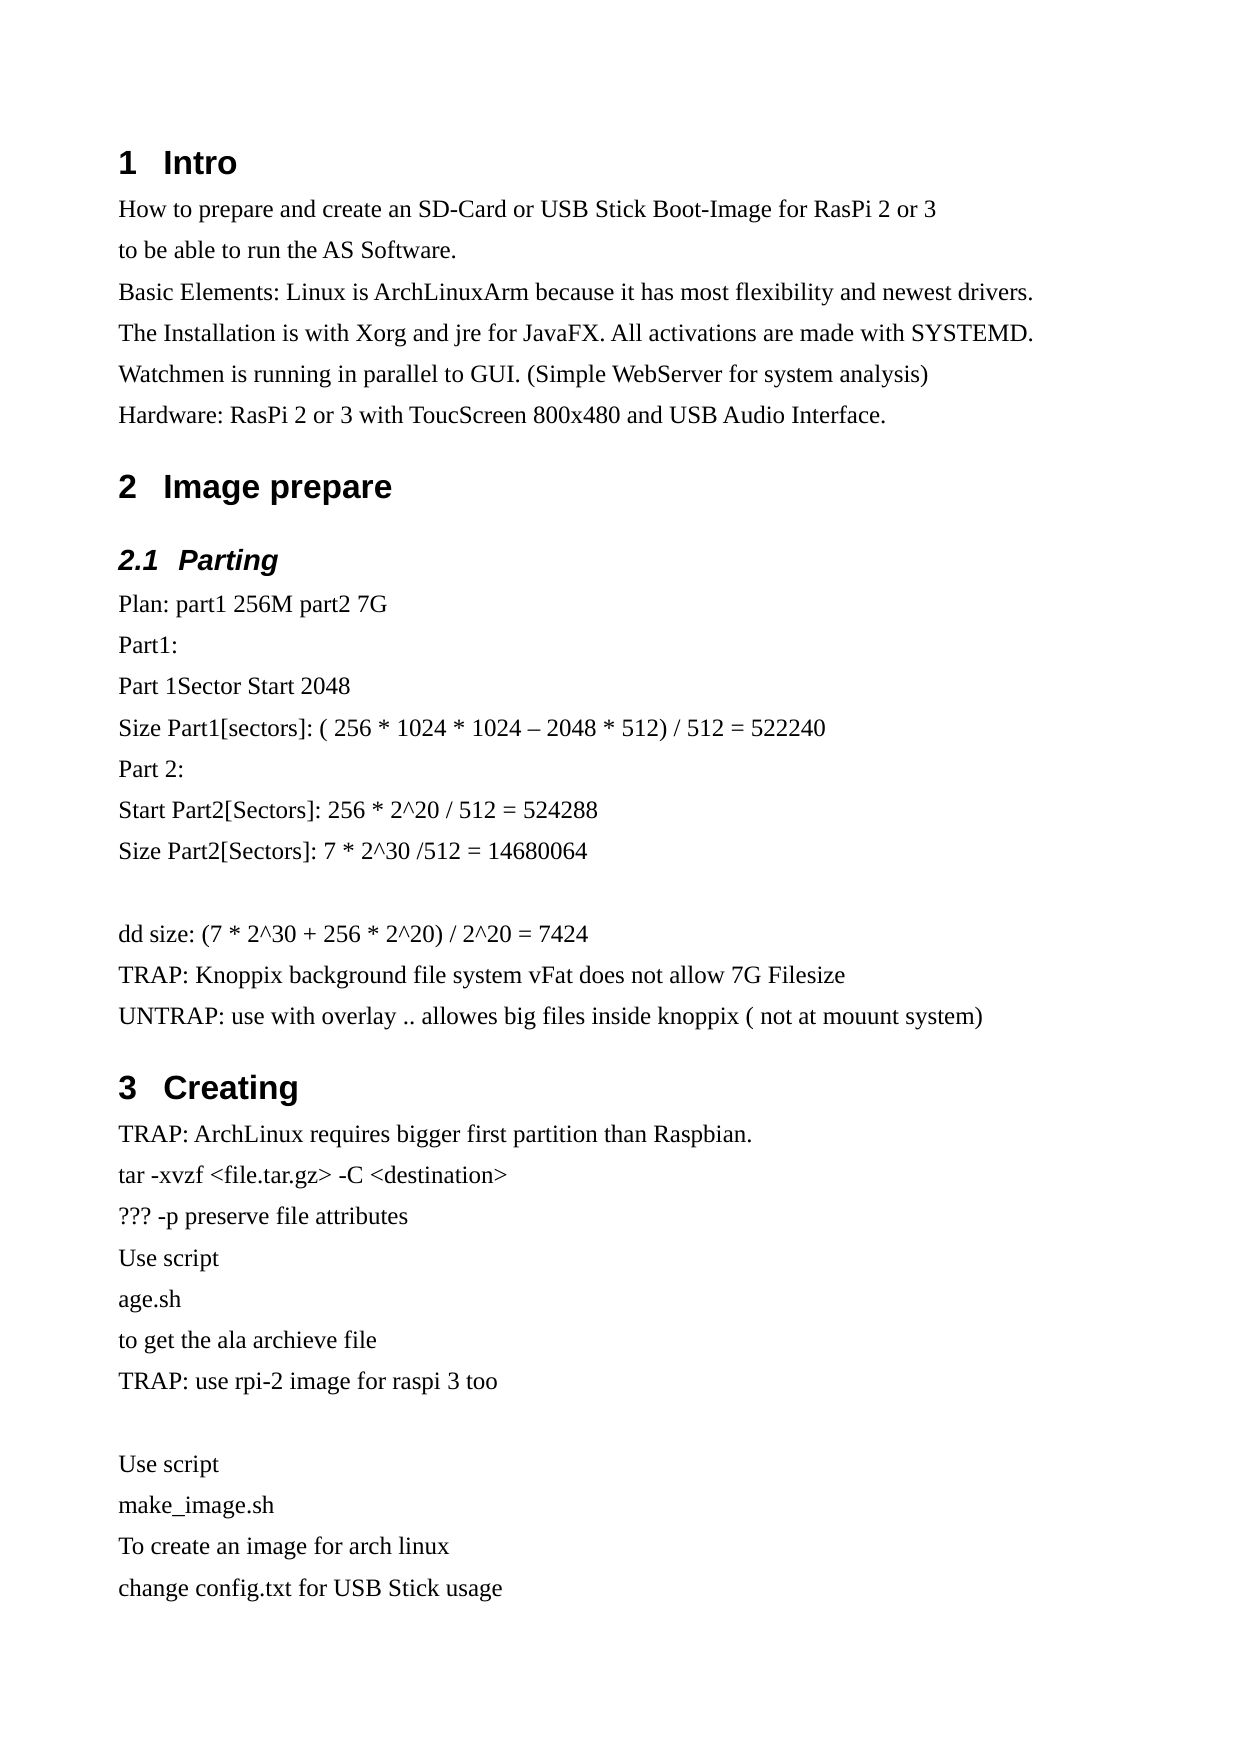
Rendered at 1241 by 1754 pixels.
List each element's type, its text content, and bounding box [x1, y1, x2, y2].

text Part 2: [118, 754, 1122, 783]
text UNTRAP: use with overlay .. allowes big files inside knoppix ( not at mouunt system) [118, 1001, 1122, 1030]
text make_image.sh [118, 1490, 1122, 1519]
text TRAP: use rpi-2 image for raspi 3 too [118, 1366, 1122, 1395]
text Part1: [118, 630, 1122, 659]
text Start Part2[Sectors]: 256 * 2^20 / 512 = 524288 [118, 795, 1122, 824]
text Part 1Sector Start 2048 [118, 671, 1122, 700]
text to get the ala archieve file [118, 1325, 1122, 1354]
text ??? -p preserve file attributes [118, 1201, 1122, 1230]
text Use script [118, 1449, 1122, 1478]
text How to prepare and create an SD-Card or USB Stick Boot-Image for RasPi 2 or 3 [118, 194, 1122, 223]
text Hardware: RasPi 2 or 3 with ToucScreen 800x480 and USB Audio Interface. [118, 401, 1122, 429]
subtitle Parting [118, 543, 1122, 576]
text Plan: part1 256M part2 7G [118, 589, 1122, 618]
text tar -xvzf <file.tar.gz> -C <destination> [118, 1160, 1122, 1189]
text change config.txt for USB Stick usage [118, 1573, 1122, 1601]
text to be able to run the AS Software. [118, 236, 1122, 264]
text Watchmen is running in parallel to GUI. (Simple WebServer for system analysis) [118, 359, 1122, 388]
subtitle Intro [118, 143, 1122, 182]
text dd size: (7 * 2^30 + 256 * 2^20) / 2^20 = 7424 [118, 919, 1122, 948]
text To create an image for arch linux [118, 1531, 1122, 1560]
text The Installation is with Xorg and jre for JavaFX. All activations are made with SYSTEMD. [118, 318, 1122, 347]
text age.sh [118, 1284, 1122, 1313]
subtitle Image prepare [118, 467, 1122, 505]
text Size Part2[Sectors]: 7 * 2^30 /512 = 14680064 [118, 836, 1122, 865]
subtitle Creating [118, 1068, 1122, 1106]
text TRAP: Knoppix background file system vFat does not allow 7G Filesize [118, 960, 1122, 989]
text Use script [118, 1243, 1122, 1271]
text Size Part1[sectors]: ( 256 * 1024 * 1024 – 2048 * 512) / 512 = 522240 [118, 713, 1122, 741]
text TRAP: ArchLinux requires bigger first partition than Raspbian. [118, 1119, 1122, 1148]
text Basic Elements: Linux is ArchLinuxArm because it has most flexibility and newest drivers. [118, 277, 1122, 306]
